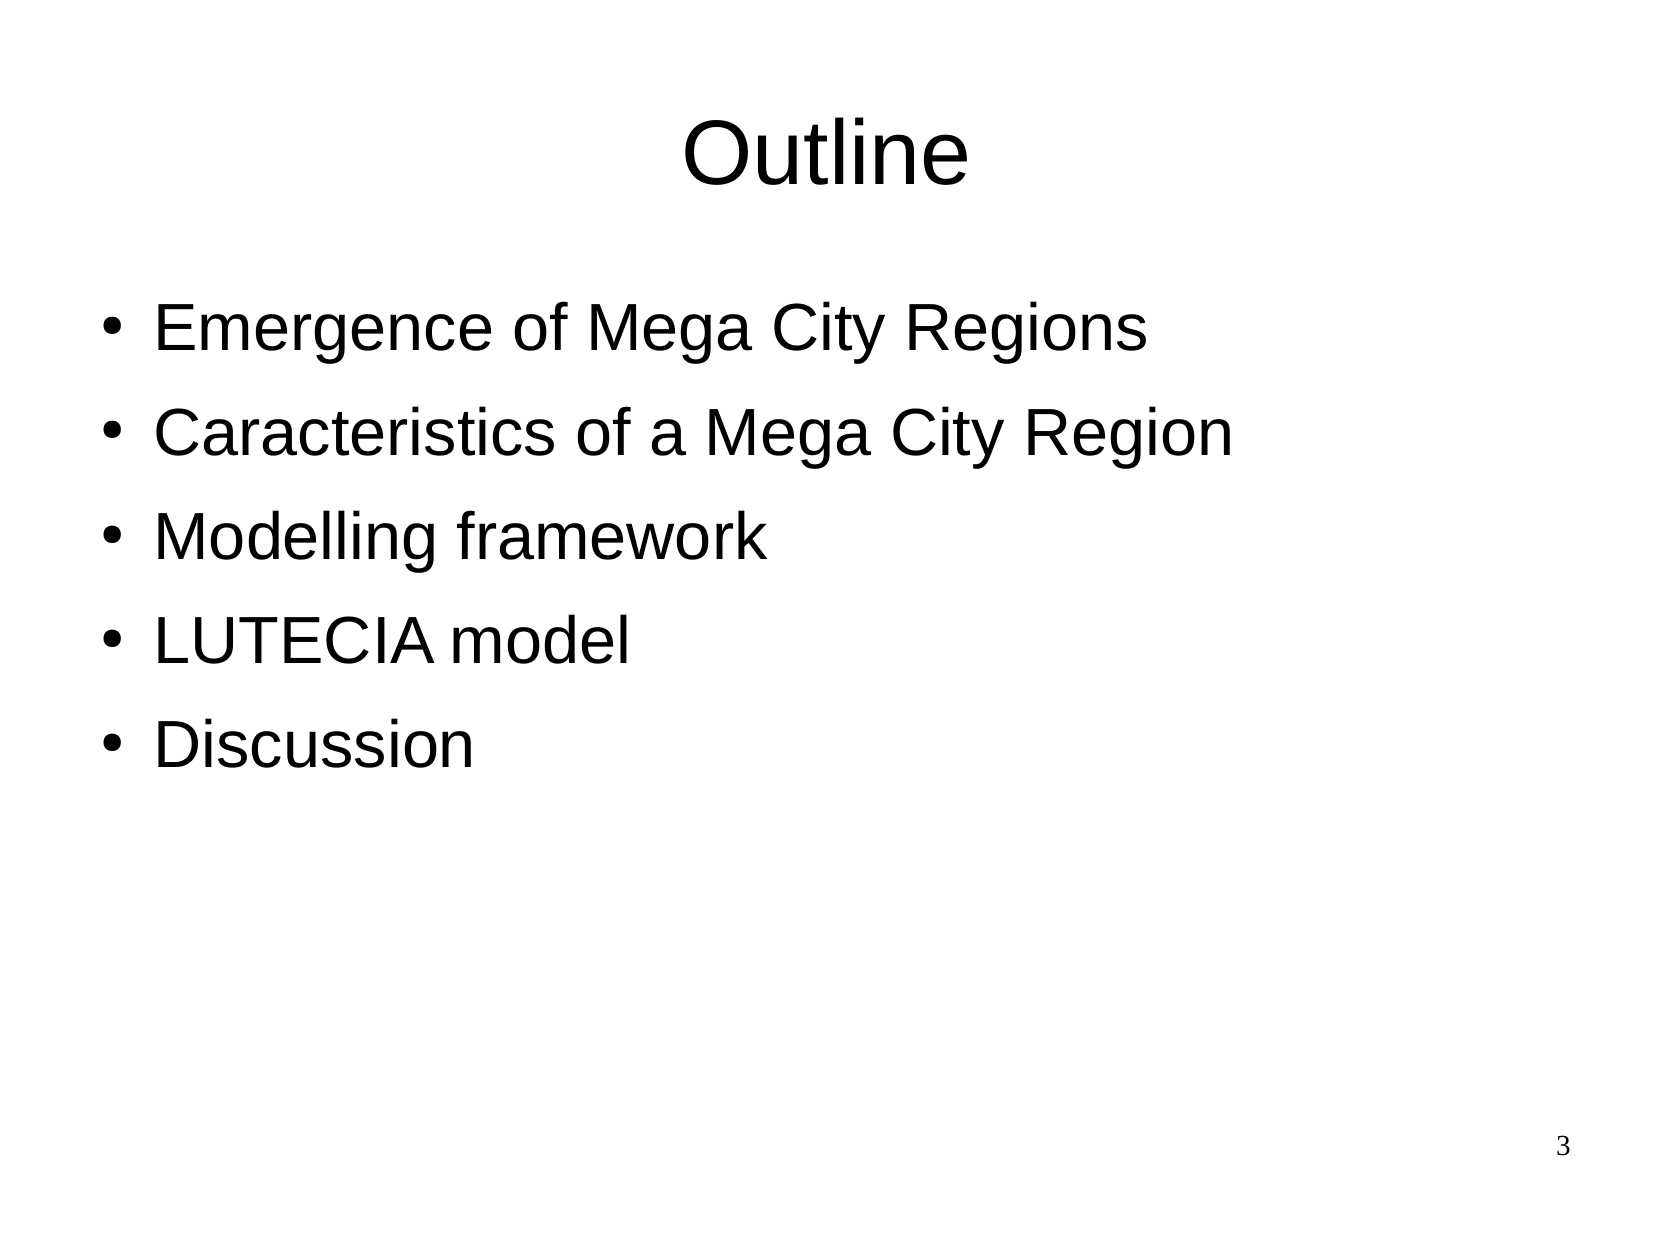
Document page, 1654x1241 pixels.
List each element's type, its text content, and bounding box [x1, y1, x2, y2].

title Outline [82, 49, 1571, 257]
list Emergence of Mega City Regions Caracteristics of a Mega City Region Modelling framework LUTECIA model Discussion [82, 290, 1538, 1010]
